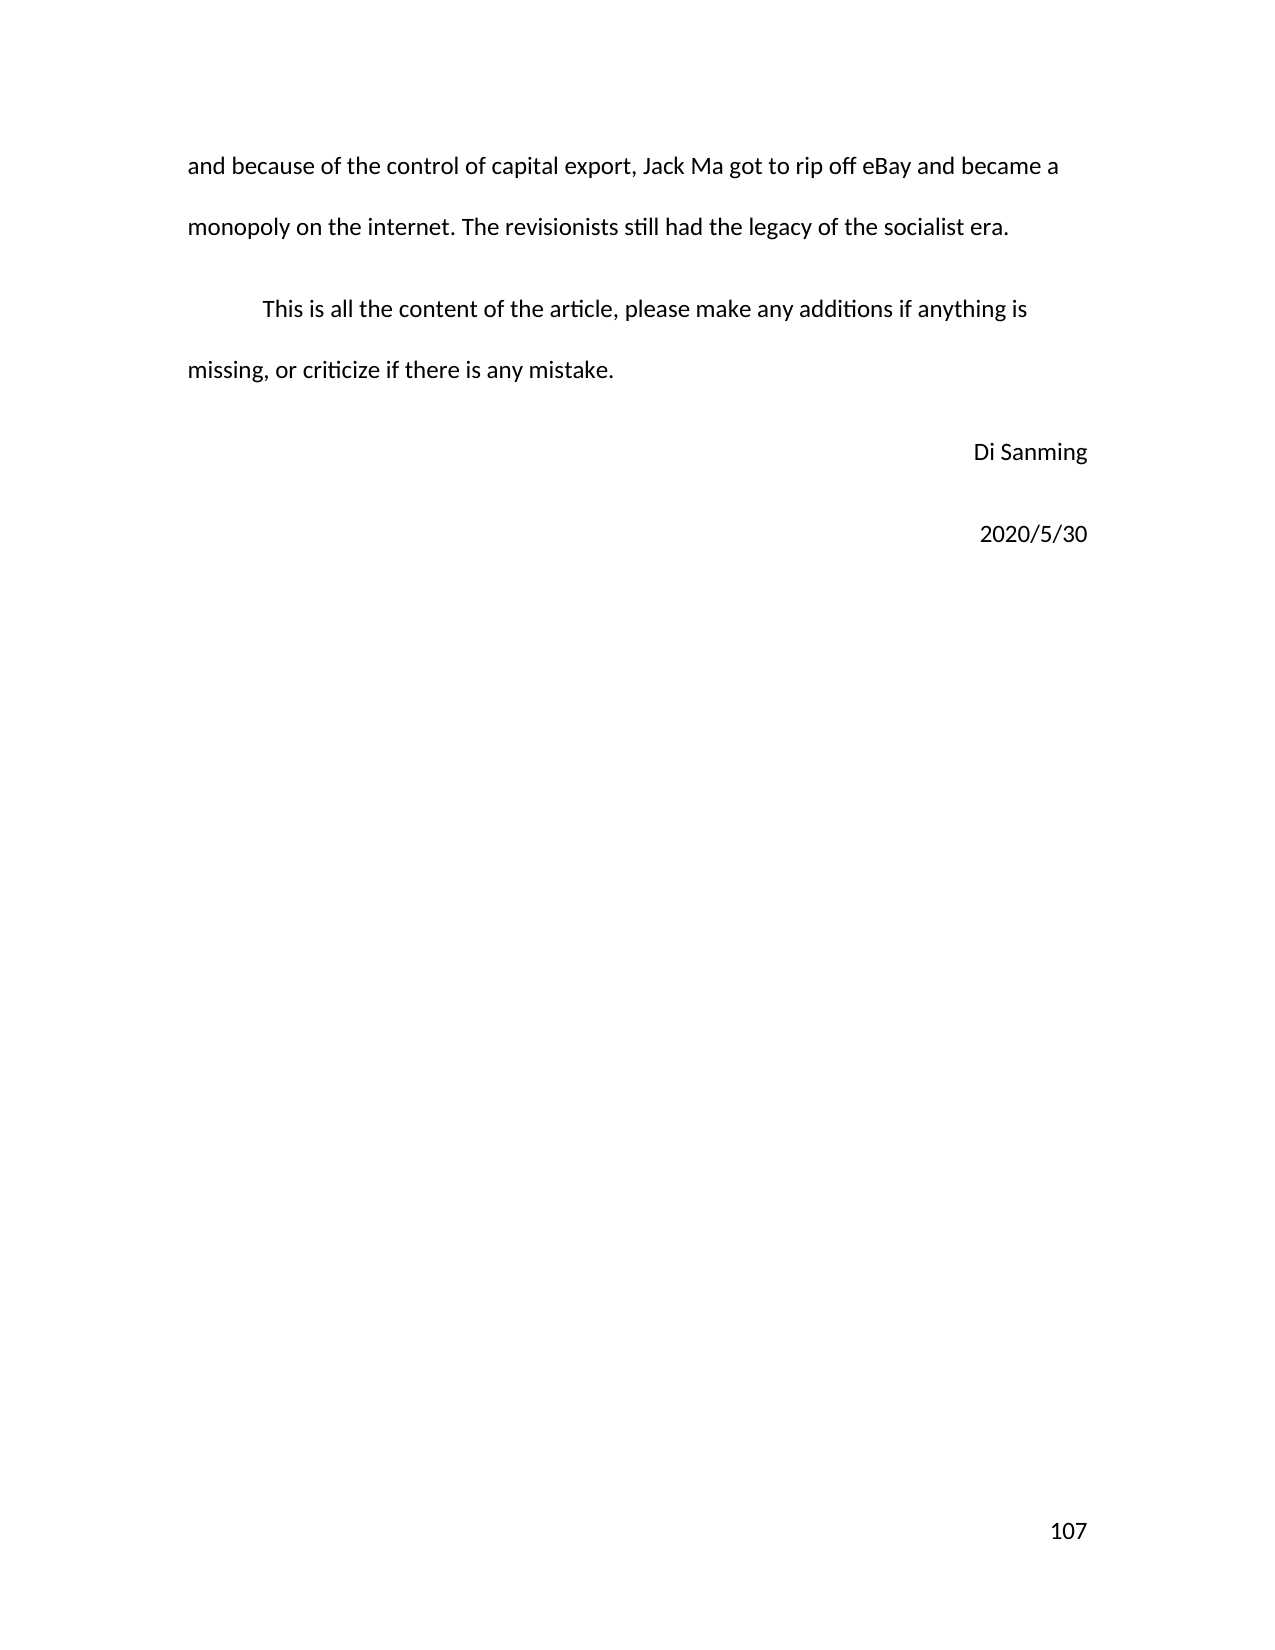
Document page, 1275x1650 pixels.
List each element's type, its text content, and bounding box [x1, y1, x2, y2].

text 2020/5/30 [187, 518, 1087, 548]
text Di Sanming [187, 436, 1087, 466]
text This is all the content of the article, please make any additions if anything is missing, or criticize if there is any mistake. [187, 293, 1087, 384]
text and because of the control of capital export, Jack Ma got to rip off eBay and became a monopoly on the internet. The revisionists still had the legacy of the socialist era. [187, 150, 1087, 242]
